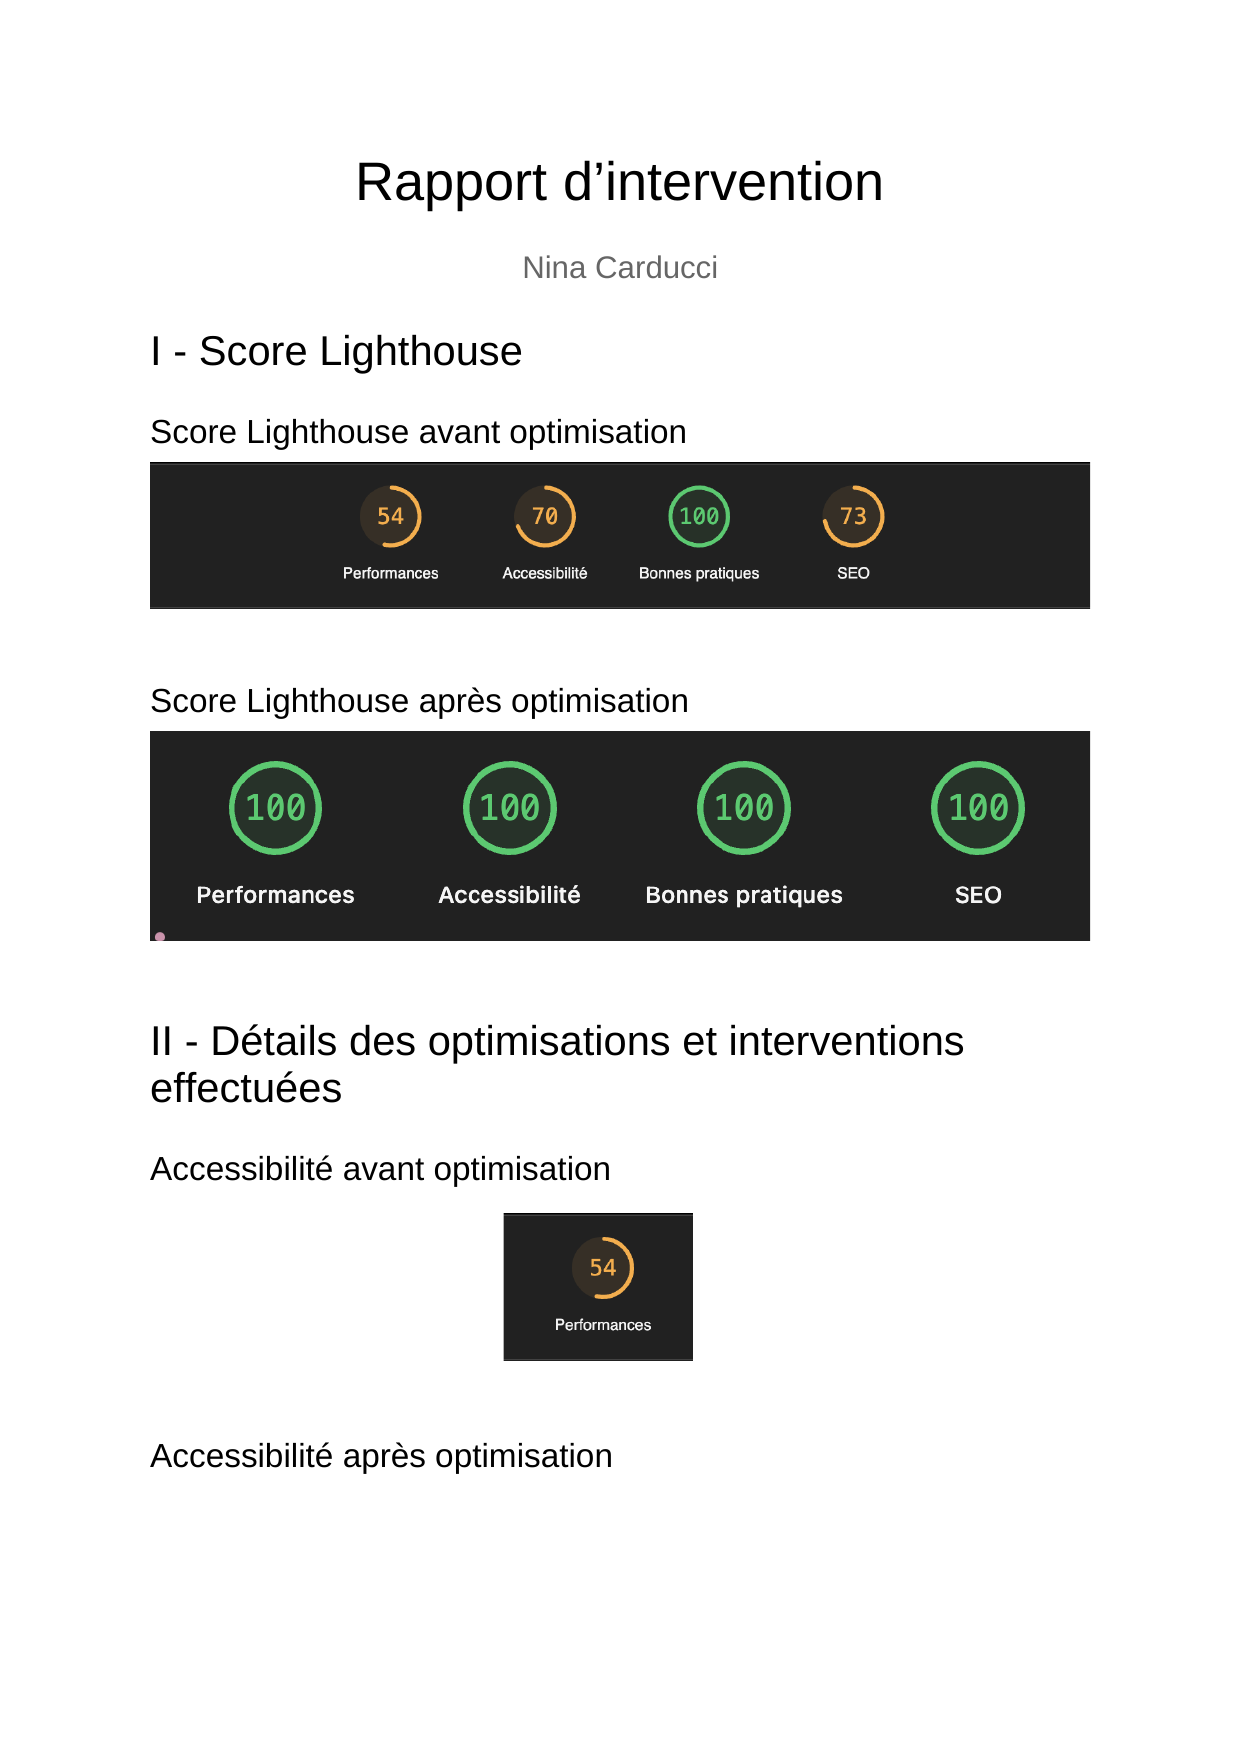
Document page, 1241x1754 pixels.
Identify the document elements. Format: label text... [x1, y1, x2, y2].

subtitle I - Score Lighthouse [150, 326, 1090, 374]
subtitle Accessibilité avant optimisation [150, 1149, 1090, 1188]
picture [503, 1213, 607, 1361]
subtitle Nina Carducci [150, 249, 1090, 285]
subtitle II - Détails des optimisations et interventions effectuées [150, 1016, 1090, 1112]
subtitle Score Lighthouse avant optimisation [150, 412, 1090, 450]
subtitle Score Lighthouse après optimisation [150, 681, 1090, 719]
subtitle Accessibilité après optimisation [150, 1436, 1090, 1474]
title Rapport d’intervention [150, 150, 1090, 212]
picture [150, 462, 1091, 609]
picture [150, 731, 1091, 941]
